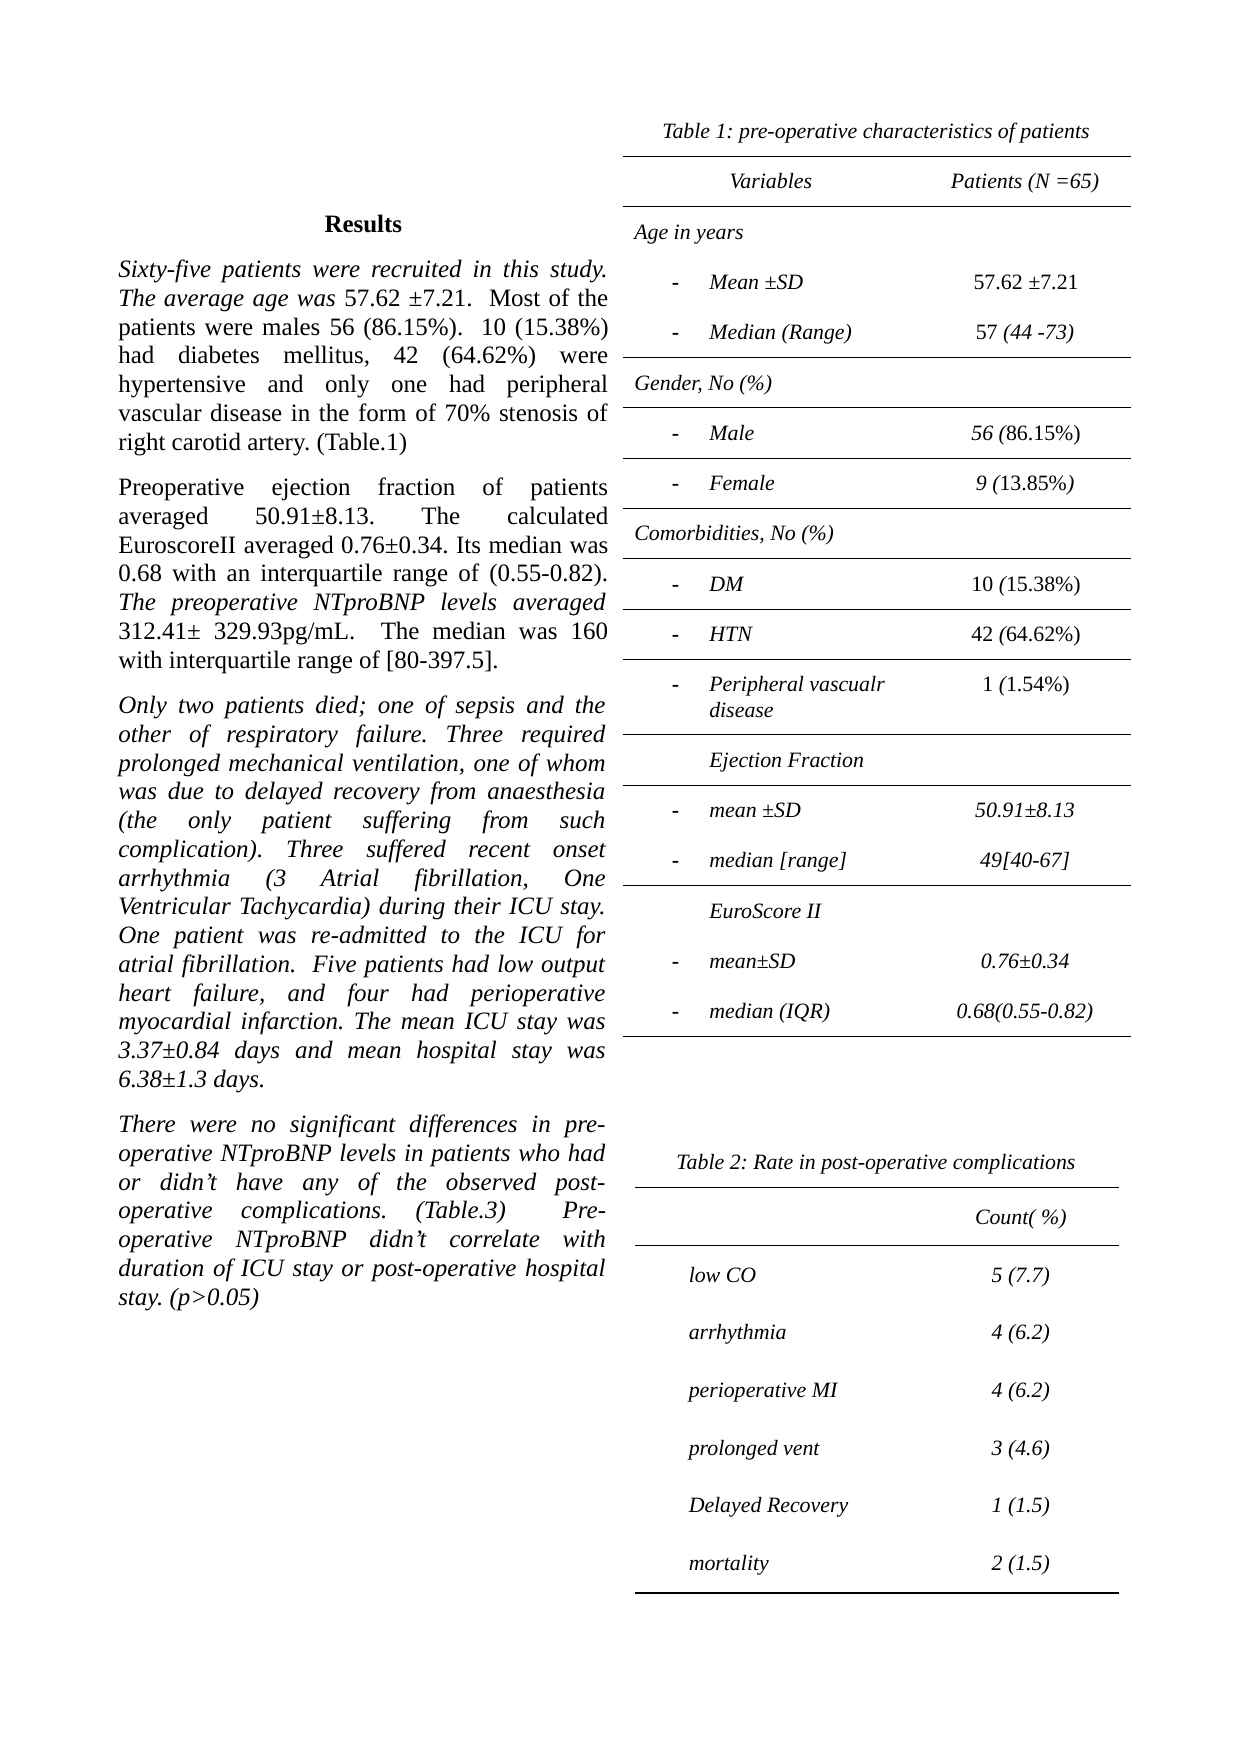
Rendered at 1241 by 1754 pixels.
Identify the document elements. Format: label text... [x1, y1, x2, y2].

table_cell mortality [635, 1534, 925, 1592]
table_cell DM [623, 559, 921, 608]
table_cell Age in years Mean ±SD Median (Range) [623, 207, 921, 357]
table_cell 10 (15.38%) [921, 559, 1131, 608]
table_cell 42 (64.62%) [921, 610, 1131, 659]
text Table 2: Rate in post-operative complications [632, 1149, 1122, 1174]
table_cell perioperative MI [635, 1360, 925, 1418]
table_header [635, 1188, 925, 1244]
table_cell 9 (13.85%) [921, 459, 1131, 508]
table_header Patients (N =65) [921, 157, 1131, 206]
table_cell 50.91±8.13 49[40-67] [921, 786, 1131, 885]
table_cell EuroScore II mean±SD median (IQR) [623, 886, 921, 1036]
text Sixty-five patients were recruited in this study. The average age was 57.62 ±7.21. Most of the patients were males 56 (86.15%). 10 (15.38%) had diabetes mellitus, 42 (64.62%) were hypertensive and only one had peripheral vascular disease in the form of 70% stenosis of right carotid artery. (Table.1) [118, 254, 608, 456]
table_cell 2 (1.5) [925, 1534, 1118, 1592]
table_cell Ejection Fraction [623, 735, 1131, 784]
table_cell Male [623, 408, 921, 457]
table_cell 4 (6.2) [925, 1360, 1118, 1418]
table_cell 1 (1.54%) [921, 660, 1131, 734]
table_cell 56 (86.15%) [921, 408, 1131, 457]
table_cell Gender, No (%) [623, 358, 921, 407]
table_cell 57.62 ±7.21 57 (44 -73) [921, 207, 1131, 357]
table_cell prolonged vent [635, 1418, 925, 1476]
table_header Variables [623, 157, 921, 206]
text Only two patients died; one of sepsis and the other of respiratory failure. Three required prolonged mechanical ventilation, one of whom was due to delayed recovery from anaesthesia (the only patient suffering from such complication). Three suffered recent onset arrhythmia (3 Atrial fibrillation, One Ventricular Tachycardia) during their ICU stay. One patient was re-admitted to the ICU for atrial fibrillation. Five patients had low output heart failure, and four had perioperative myocardial infarction. The mean ICU stay was 3.37±0.84 days and mean hospital stay was 6.38±1.3 days. [118, 690, 608, 1093]
table_cell arrhythmia [635, 1303, 925, 1360]
table_cell Delayed Recovery [635, 1476, 925, 1534]
table_cell 1 (1.5) [925, 1476, 1118, 1534]
table_cell HTN [623, 610, 921, 659]
table_cell [921, 358, 1131, 407]
table_header Count( %) [925, 1188, 1118, 1244]
table_cell 4 (6.2) [925, 1303, 1118, 1360]
table_cell Female [623, 459, 921, 508]
table_cell 5 (7.7) [925, 1246, 1118, 1302]
table_cell Peripheral vascualr disease [623, 660, 921, 734]
text Results [118, 209, 608, 238]
table_cell 0.76±0.34 0.68(0.55-0.82) [921, 886, 1131, 1036]
table_cell mean ±SD median [range] [623, 786, 921, 885]
text There were no significant differences in pre-operative NTproBNP levels in patients who had or didn’t have any of the observed post-operative complications. (Table.3) Pre-operative NTproBNP didn’t correlate with duration of ICU stay or post-operative hospital stay. (p>0.05) [118, 1109, 608, 1311]
text Table 1: pre-operative characteristics of patients [632, 118, 1122, 143]
table_cell Comorbidities, No (%) [623, 509, 1131, 558]
text Preoperative ejection fraction of patients averaged 50.91±8.13. The calculated EuroscoreII averaged 0.76±0.34. Its median was 0.68 with an interquartile range of (0.55-0.82). The preoperative NTproBNP levels averaged 312.41± 329.93pg/mL. The median was 160 with interquartile range of [80-397.5]. [118, 472, 608, 673]
table_cell 3 (4.6) [925, 1418, 1118, 1476]
table_cell low CO [635, 1246, 925, 1302]
